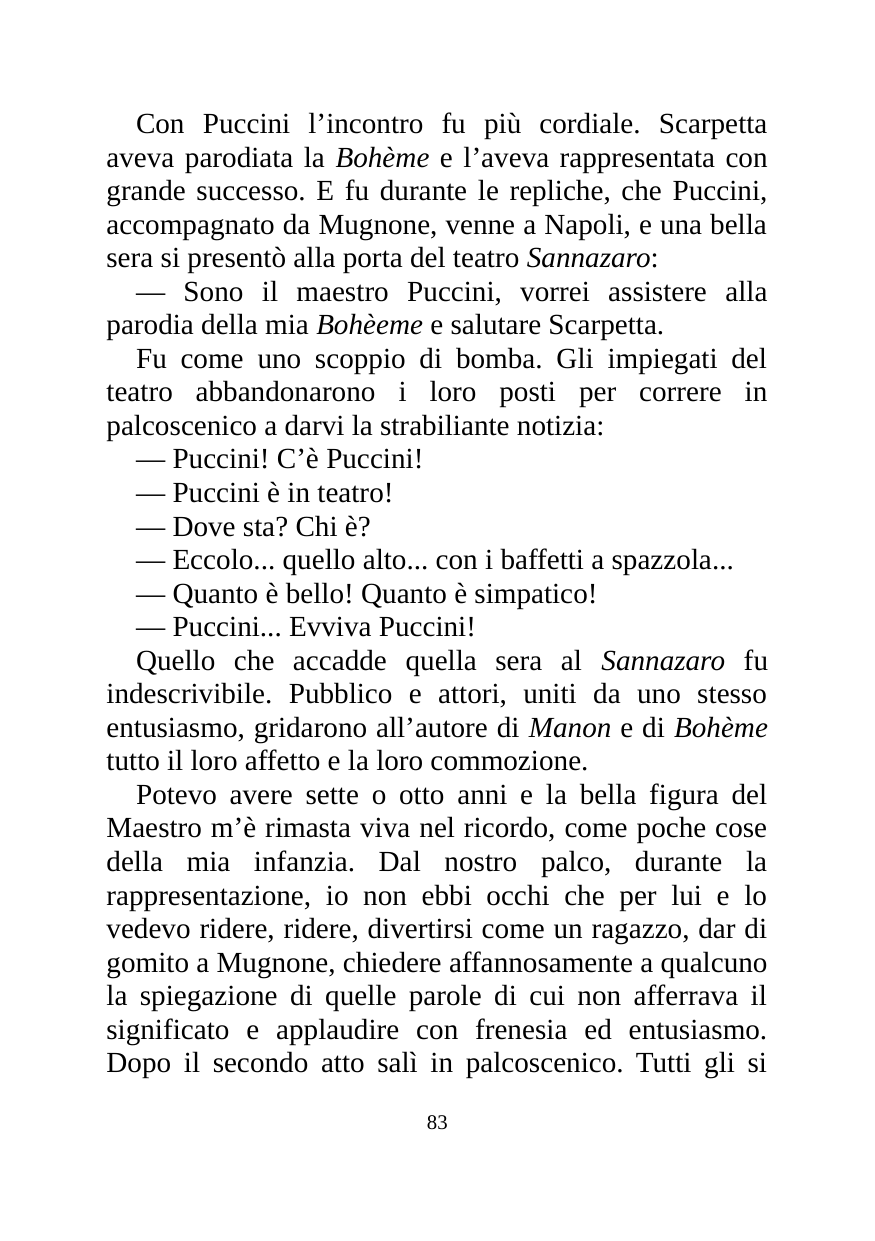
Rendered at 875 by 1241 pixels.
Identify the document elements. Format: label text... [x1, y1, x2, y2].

text — Quanto è bello! Quanto è simpatico! [106, 576, 768, 609]
text — Puccini! C’è Puccini! [106, 442, 768, 475]
text — Sono il maestro Puccini, vorrei assistere alla parodia della mia Bohèeme e salutare Scarpetta. [106, 274, 768, 341]
text — Dove sta? Chi è? [106, 509, 768, 542]
text — Eccolo... quello alto... con i baffetti a spazzola... [106, 542, 768, 576]
text Quello che accadde quella sera al Sannazaro fu indescrivibile. Pubblico e attori, uniti da uno stesso entusiasmo, gridarono all’autore di Manon e di Bohème tutto il loro affetto e la loro commozione. [106, 643, 768, 777]
text — Puccini... Evviva Puccini! [106, 609, 768, 643]
text — Puccini è in teatro! [106, 475, 768, 509]
text Potevo avere sette o otto anni e la bella figura del Maestro m’è rimasta viva nel ricordo, come poche cose della mia infanzia. Dal nostro palco, durante la rappresentazione, io non ebbi occhi che per lui e lo vedevo ridere, ridere, divertirsi come un ragazzo, dar di gomito a Mugnone, chiedere affannosamente a qualcuno la spiegazione di quelle parole di cui non afferrava il significato e applaudire con frenesia ed entusiasmo. Dopo il secondo atto salì in palcoscenico. Tutti gli si [106, 777, 768, 1079]
text Fu come uno scoppio di bomba. Gli impiegati del teatro abbandonarono i loro posti per correre in palcoscenico a darvi la strabiliante notizia: [106, 341, 768, 442]
text Con Puccini l’incontro fu più cordiale. Scarpetta aveva parodiata la Bohème e l’aveva rappresentata con grande successo. E fu durante le repliche, che Puccini, accompagnato da Mugnone, venne a Napoli, e una bella sera si presentò alla porta del teatro Sannazaro: [106, 106, 768, 274]
